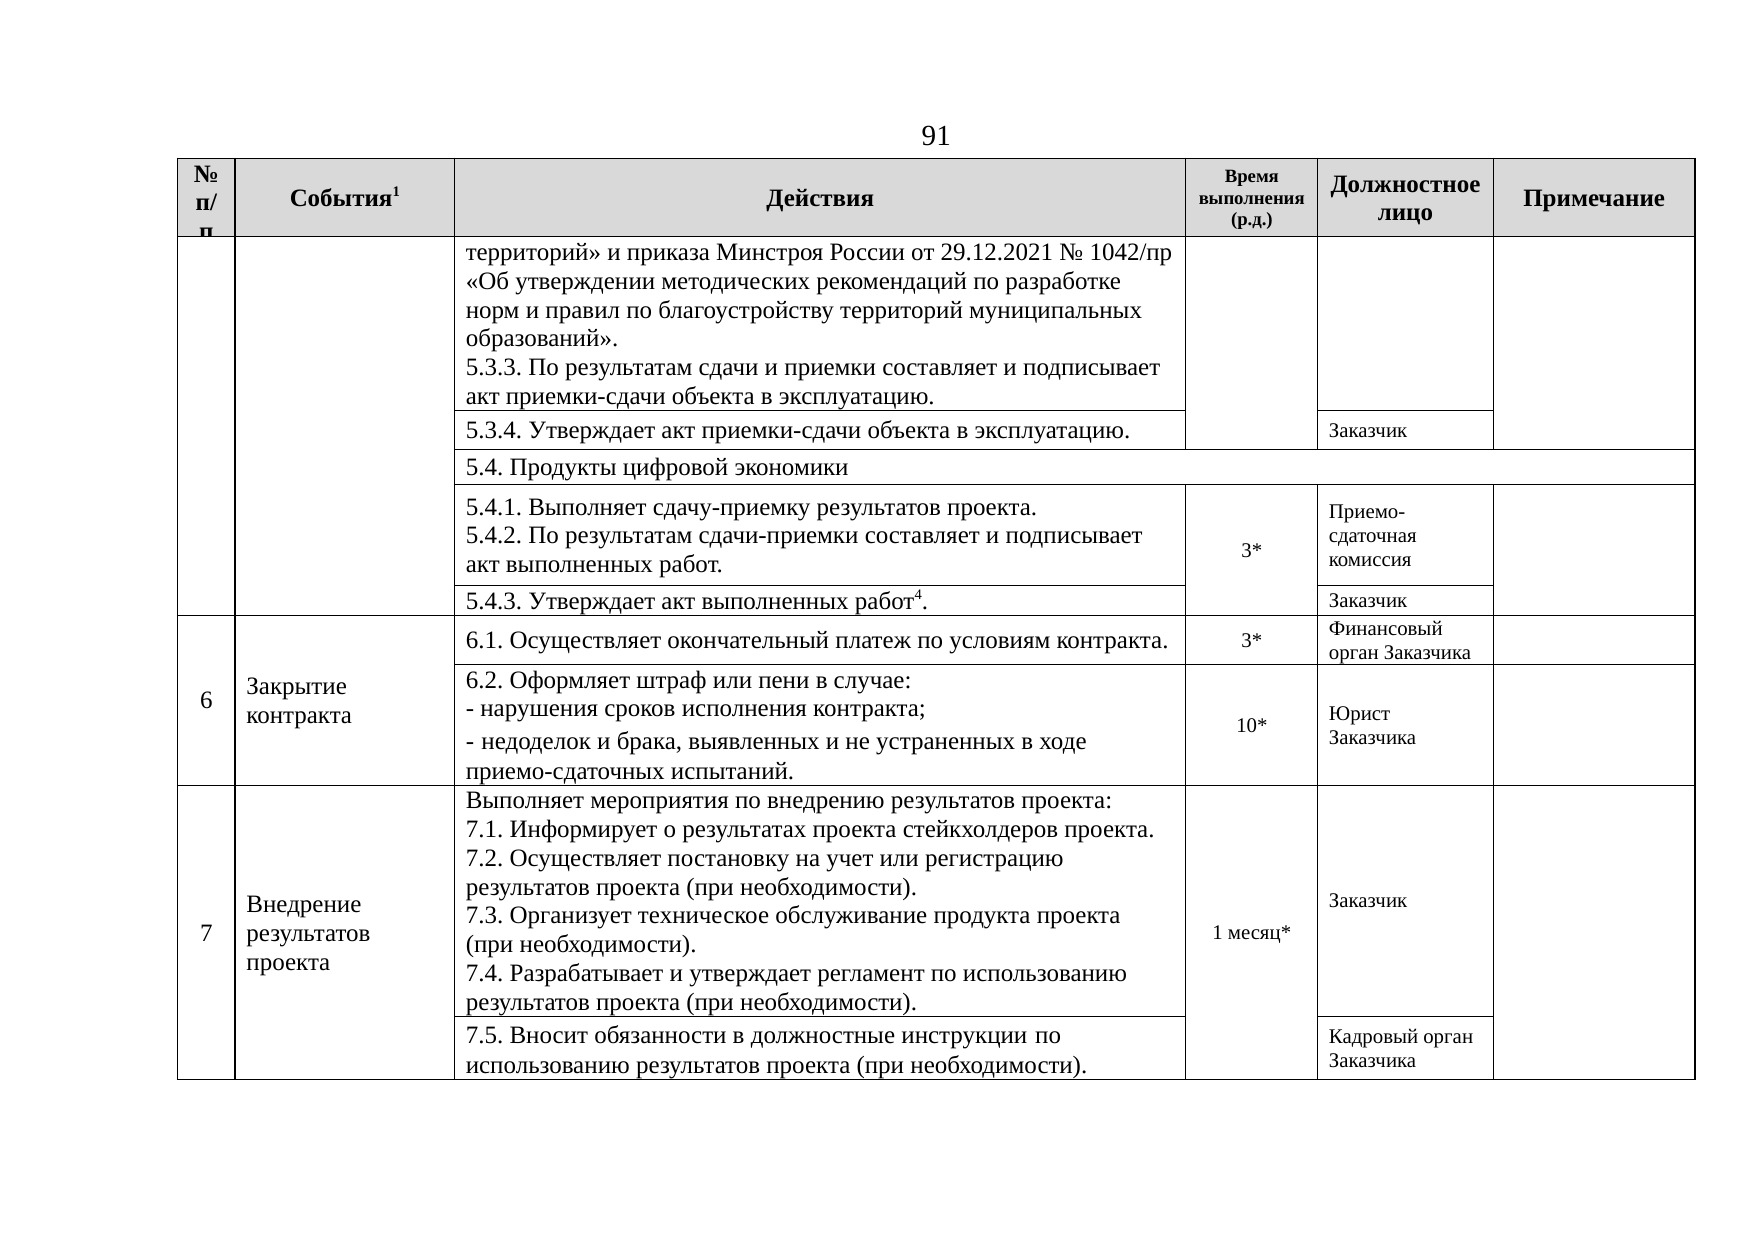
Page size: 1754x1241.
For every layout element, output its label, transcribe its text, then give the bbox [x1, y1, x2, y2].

table_cell Заказчик [1318, 586, 1493, 614]
table_header Действия [455, 159, 1185, 236]
table_cell [1494, 485, 1694, 614]
table_header Примечание [1494, 159, 1694, 236]
table_header № п/п [178, 159, 234, 236]
table_cell Выполняет мероприятия по внедрению результатов проекта: 7.1. Информирует о результатах проекта стейкхолдеров проекта. 7.2. Осуществляет постановку на учет или регистрацию результатов проекта (при необходимости). 7.3. Организует техническое обслуживание продукта проекта (при необходимости). 7.4. Разрабатывает и утверждает регламент по использованию результатов проекта (при необходимости). [455, 786, 1185, 1016]
table_cell территорий» и приказа Минстроя России от 29.12.2021 № 1042/пр «Об утверждении методических рекомендаций по разработке норм и правил по благоустройству территорий муниципальных образований». 5.3.3. По результатам сдачи и приемки составляет и подписывает акт приемки-сдачи объекта в эксплуатацию. [455, 237, 1185, 410]
table_cell Кадровый орган Заказчика [1318, 1017, 1493, 1079]
table_cell 6.1. Осуществляет окончательный платеж по условиям контракта. [455, 616, 1185, 664]
table_cell Юрист Заказчика [1318, 665, 1493, 784]
table_cell 3* [1186, 616, 1317, 664]
table_cell [1494, 665, 1694, 784]
table_cell 3* [1186, 485, 1317, 614]
table_cell 6 [178, 616, 234, 784]
table_cell Заказчик [1318, 786, 1493, 1016]
table_cell 7.5. Вносит обязанности в должностные инструкции по использованию результатов проекта (при необходимости). [455, 1017, 1185, 1079]
table_cell 10* [1186, 665, 1317, 784]
table_cell Финансовый орган Заказчика [1318, 616, 1493, 664]
table_header События1 [236, 159, 454, 236]
table_cell Заказчик [1318, 411, 1493, 448]
table_cell 6.2. Оформляет штраф или пени в случае: - нарушения сроков исполнения контракта; - недоделок и брака, выявленных и не устраненных в ходе приемо-сдаточных испытаний. [455, 665, 1185, 784]
table_cell 7 [178, 786, 234, 1079]
table_cell 1 месяц* [1186, 786, 1317, 1079]
table_cell 5.4. Продукты цифровой экономики [455, 450, 1694, 484]
table_cell [1318, 237, 1493, 410]
table_cell 5.4.3. Утверждает акт выполненных работ4. [455, 586, 1185, 614]
table_cell Внедрение результатов проекта [236, 786, 454, 1079]
table_cell [1494, 616, 1694, 664]
table_header Должностное лицо [1318, 159, 1493, 236]
table_cell Приемо-сдаточная комиссия [1318, 485, 1493, 585]
table_cell [1494, 786, 1694, 1079]
table_header Время выполнения (р.д.) [1186, 159, 1317, 236]
table_cell 5.3.4. Утверждает акт приемки-сдачи объекта в эксплуатацию. [455, 411, 1185, 448]
table_cell 5.4.1. Выполняет сдачу-приемку результатов проекта. 5.4.2. По результатам сдачи-приемки составляет и подписывает акт выполненных работ. [455, 485, 1185, 585]
table_cell Закрытие контракта [236, 616, 454, 784]
